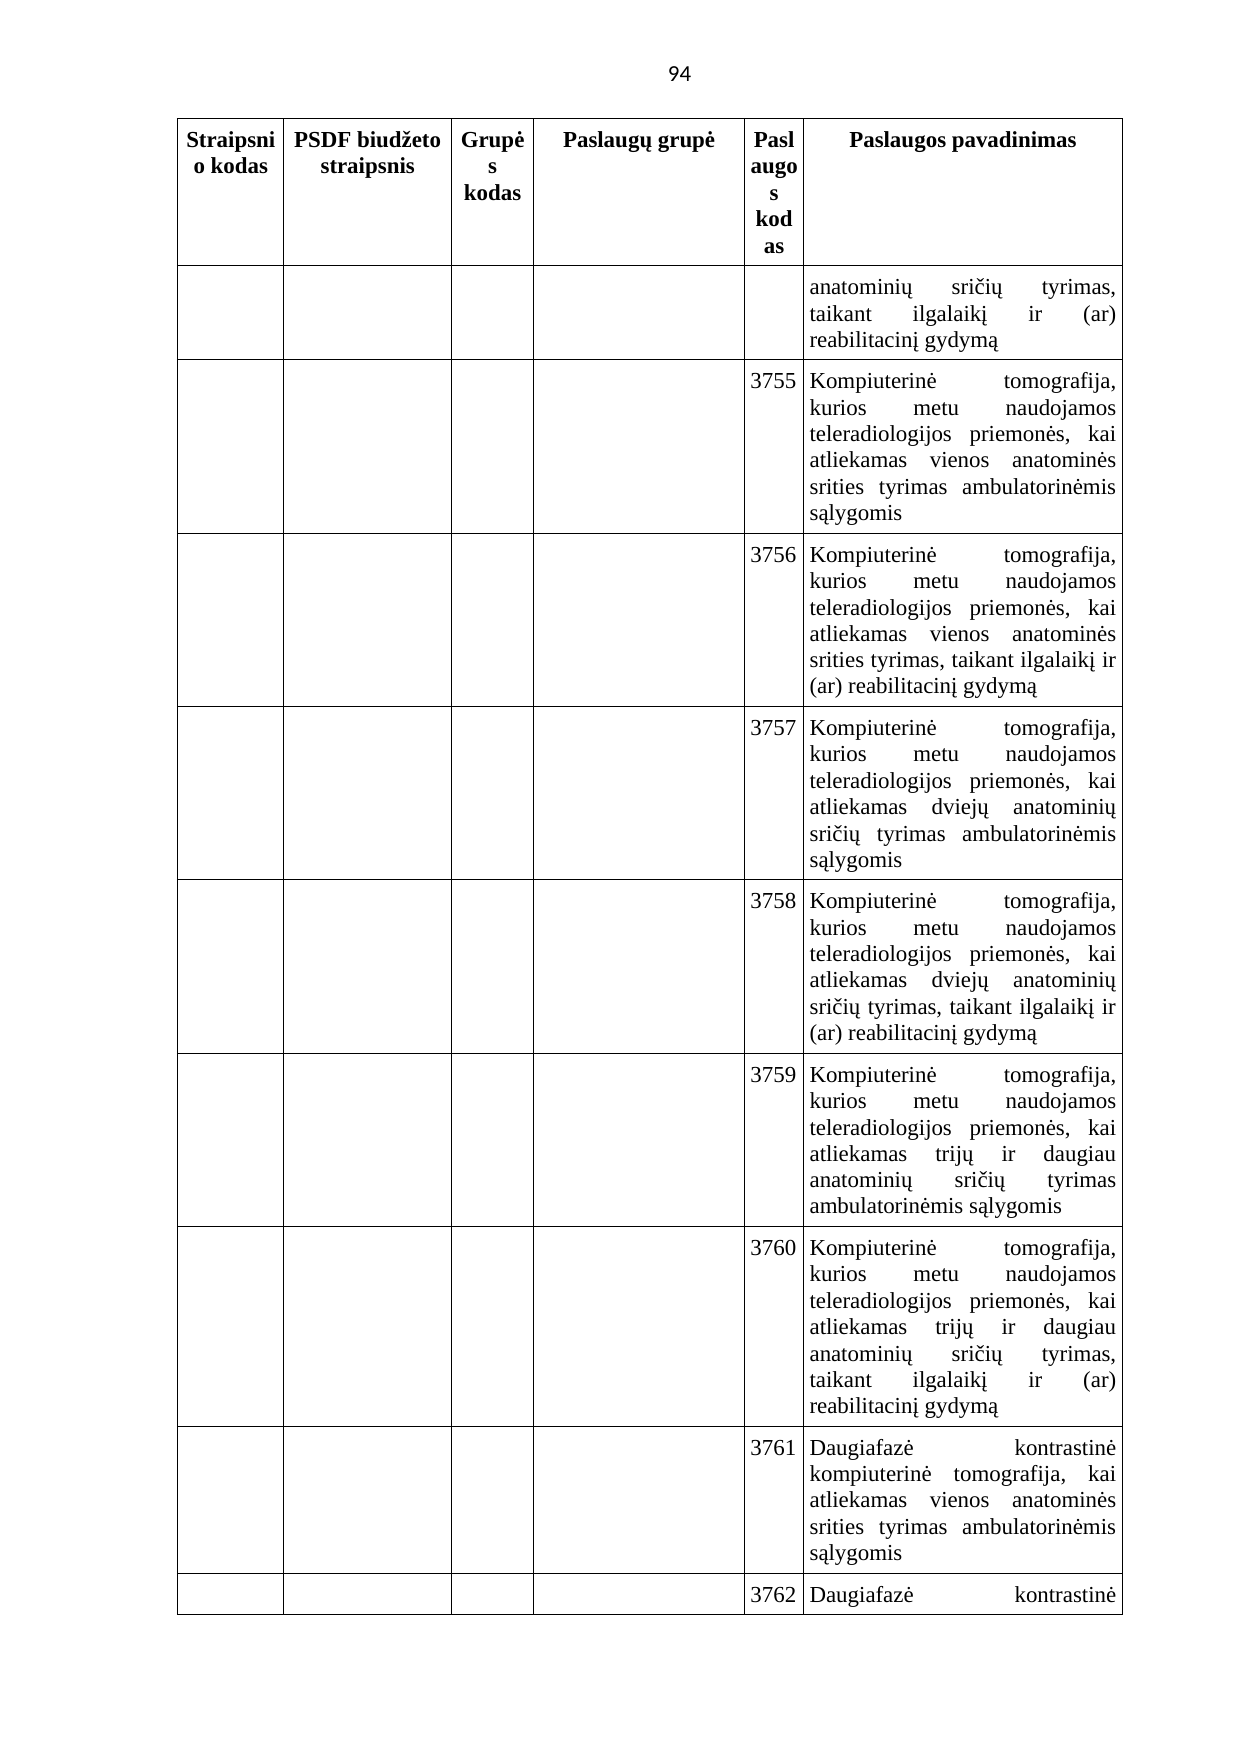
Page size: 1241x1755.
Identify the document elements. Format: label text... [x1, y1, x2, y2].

table_cell 3757 [745, 707, 803, 879]
table_cell [178, 1054, 283, 1226]
table_cell [452, 266, 533, 359]
table_cell 3760 [745, 1227, 803, 1426]
table_header PSDF biudžeto straipsnis [284, 119, 451, 265]
table_cell [178, 266, 283, 359]
table_cell 3759 [745, 1054, 803, 1226]
table_cell anatominių sričių tyrimas, taikant ilgalaikį ir (ar) reabilitacinį gydymą [804, 266, 1122, 359]
table_cell Kompiuterinė tomografija, kurios metu naudojamos teleradiologijos priemonės, kai atliekamas dviejų anatominių sričių tyrimas, taikant ilgalaikį ir (ar) reabilitacinį gydymą [804, 880, 1122, 1053]
table_cell Kompiuterinė tomografija, kurios metu naudojamos teleradiologijos priemonės, kai atliekamas vienos anatominės srities tyrimas, taikant ilgalaikį ir (ar) reabilitacinį gydymą [804, 534, 1122, 706]
table_cell [452, 880, 533, 1053]
table_cell [452, 1574, 533, 1614]
table_cell Daugiafazė kontrastinė kompiuterinė tomografija, kai atliekamas vienos anatominės srities tyrimas ambulatorinėmis sąlygomis [804, 1427, 1122, 1573]
table_cell [534, 1574, 744, 1614]
table_cell [178, 1574, 283, 1614]
table_cell [284, 534, 451, 706]
table_header Paslaugos kodas [745, 119, 803, 265]
table_cell [284, 1054, 451, 1226]
table_cell [284, 1427, 451, 1573]
table_cell [284, 880, 451, 1053]
table_cell [178, 360, 283, 533]
table_cell [452, 707, 533, 879]
table_cell 3762 [745, 1574, 803, 1614]
table_cell 3758 [745, 880, 803, 1053]
table_cell Kompiuterinė tomografija, kurios metu naudojamos teleradiologijos priemonės, kai atliekamas trijų ir daugiau anatominių sričių tyrimas, taikant ilgalaikį ir (ar) reabilitacinį gydymą [804, 1227, 1122, 1426]
table_cell [452, 1054, 533, 1226]
table_header Paslaugų grupė [534, 119, 744, 265]
table_header Straipsnio kodas [178, 119, 283, 265]
table_cell [534, 266, 744, 359]
table_cell [284, 1227, 451, 1426]
table_cell [284, 707, 451, 879]
table_cell [534, 534, 744, 706]
table_cell 3756 [745, 534, 803, 706]
table_header Grupės kodas [452, 119, 533, 265]
table_cell 3755 [745, 360, 803, 533]
table_cell [178, 1227, 283, 1426]
table_cell [452, 360, 533, 533]
table_cell [284, 360, 451, 533]
table_cell [534, 360, 744, 533]
table_cell [178, 707, 283, 879]
table_cell [452, 1227, 533, 1426]
table_cell Kompiuterinė tomografija, kurios metu naudojamos teleradiologijos priemonės, kai atliekamas dviejų anatominių sričių tyrimas ambulatorinėmis sąlygomis [804, 707, 1122, 879]
table_cell [452, 1427, 533, 1573]
table_cell [534, 1054, 744, 1226]
table_cell [178, 880, 283, 1053]
table_cell [284, 266, 451, 359]
table_cell 3761 [745, 1427, 803, 1573]
table_cell Kompiuterinė tomografija, kurios metu naudojamos teleradiologijos priemonės, kai atliekamas vienos anatominės srities tyrimas ambulatorinėmis sąlygomis [804, 360, 1122, 533]
table_cell [284, 1574, 451, 1614]
table_header Paslaugos pavadinimas [804, 119, 1122, 265]
table_cell [452, 534, 533, 706]
table_cell [534, 707, 744, 879]
table_cell Kompiuterinė tomografija, kurios metu naudojamos teleradiologijos priemonės, kai atliekamas trijų ir daugiau anatominių sričių tyrimas ambulatorinėmis sąlygomis [804, 1054, 1122, 1226]
table_cell Daugiafazė kontrastinė [804, 1574, 1122, 1614]
table_cell [178, 1427, 283, 1573]
table_cell [534, 880, 744, 1053]
table_cell [534, 1227, 744, 1426]
table_cell [534, 1427, 744, 1573]
table_cell [178, 534, 283, 706]
table_cell [745, 266, 803, 359]
